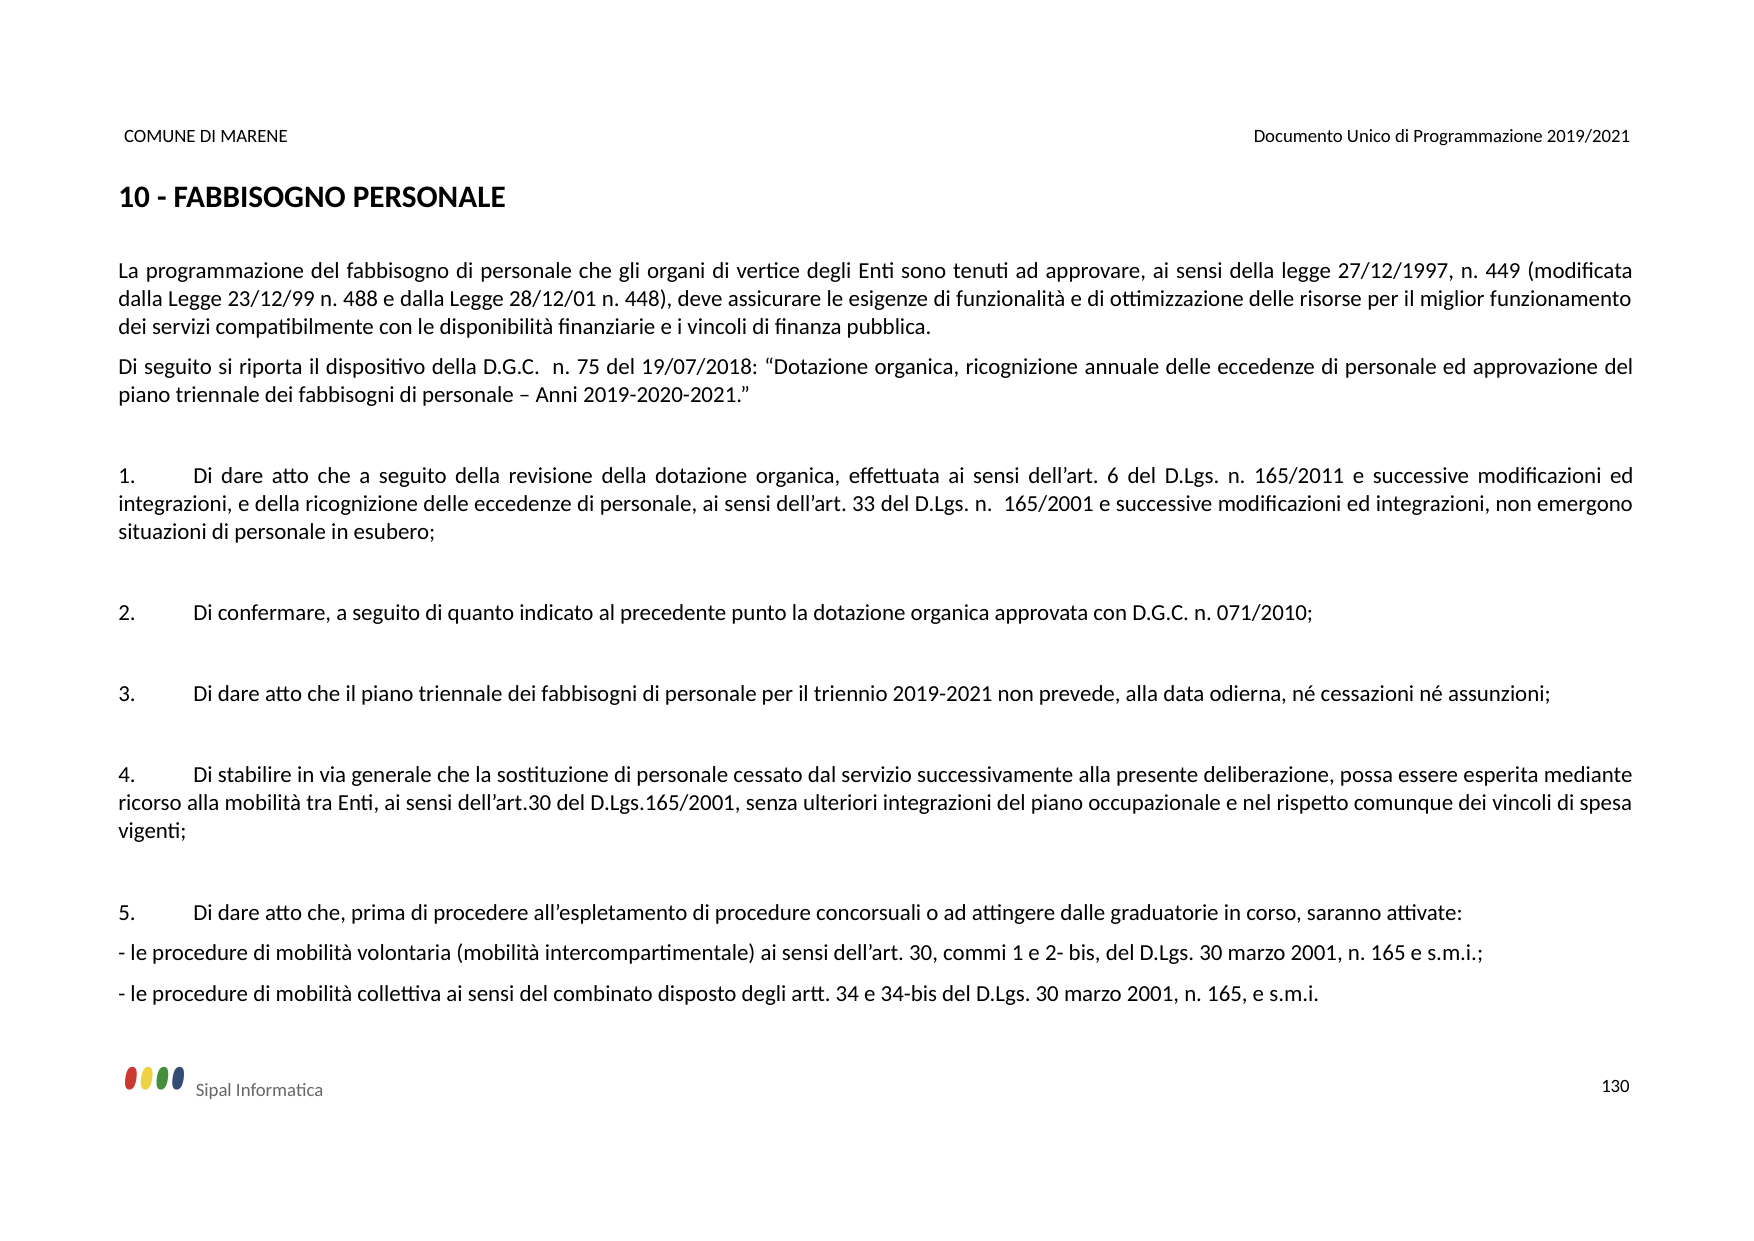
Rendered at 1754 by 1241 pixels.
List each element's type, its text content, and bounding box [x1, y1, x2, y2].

text 2. Di confermare, a seguito di quanto indicato al precedente punto la dotazione organica approvata con D.G.C. n. 071/2010; [118, 598, 1636, 626]
text 4. Di stabilire in via generale che la sostituzione di personale cessato dal servizio successivamente alla presente deliberazione, possa essere esperita mediante ricorso alla mobilità tra Enti, ai sensi dell’art.30 del D.Lgs.165/2001, senza ulteriori integrazioni del piano occupazionale e nel rispetto comunque dei vincoli di spesa vigenti; [118, 761, 1636, 844]
subtitle 10 - FABBISOGNO PERSONALE [118, 177, 1636, 215]
text La programmazione del fabbisogno di personale che gli organi di vertice degli Enti sono tenuti ad approvare, ai sensi della legge 27/12/1997, n. 449 (modificata dalla Legge 23/12/99 n. 488 e dalla Legge 28/12/01 n. 448), deve assicurare le esigenze di funzionalità e di ottimizzazione delle risorse per il miglior funzionamento dei servizi compatibilmente con le disponibilità finanziarie e i vincoli di finanza pubblica. [118, 256, 1636, 340]
text 3. Di dare atto che il piano triennale dei fabbisogni di personale per il triennio 2019-2021 non prevede, alla data odierna, né cessazioni né assunzioni; [118, 679, 1636, 707]
text 1. Di dare atto che a seguito della revisione della dotazione organica, effettuata ai sensi dell’art. 6 del D.Lgs. n. 165/2011 e successive modificazioni ed integrazioni, e della ricognizione delle eccedenze di personale, ai sensi dell’art. 33 del D.Lgs. n. 165/2001 e successive modificazioni ed integrazioni, non emergono situazioni di personale in esubero; [118, 461, 1636, 545]
text - le procedure di mobilità collettiva ai sensi del combinato disposto degli artt. 34 e 34-bis del D.Lgs. 30 marzo 2001, n. 165, e s.m.i. [118, 979, 1636, 1007]
text 5. Di dare atto che, prima di procedere all’espletamento di procedure concorsuali o ad attingere dalle graduatorie in corso, saranno attivate: [118, 898, 1636, 926]
text - le procedure di mobilità volontaria (mobilità intercompartimentale) ai sensi dell’art. 30, commi 1 e 2- bis, del D.Lgs. 30 marzo 2001, n. 165 e s.m.i.; [118, 938, 1636, 966]
text Di seguito si riporta il dispositivo della D.G.C. n. 75 del 19/07/2018: “Dotazione organica, ricognizione annuale delle eccedenze di personale ed approvazione del piano triennale dei fabbisogni di personale – Anni 2019-2020-2021.” [118, 352, 1636, 408]
